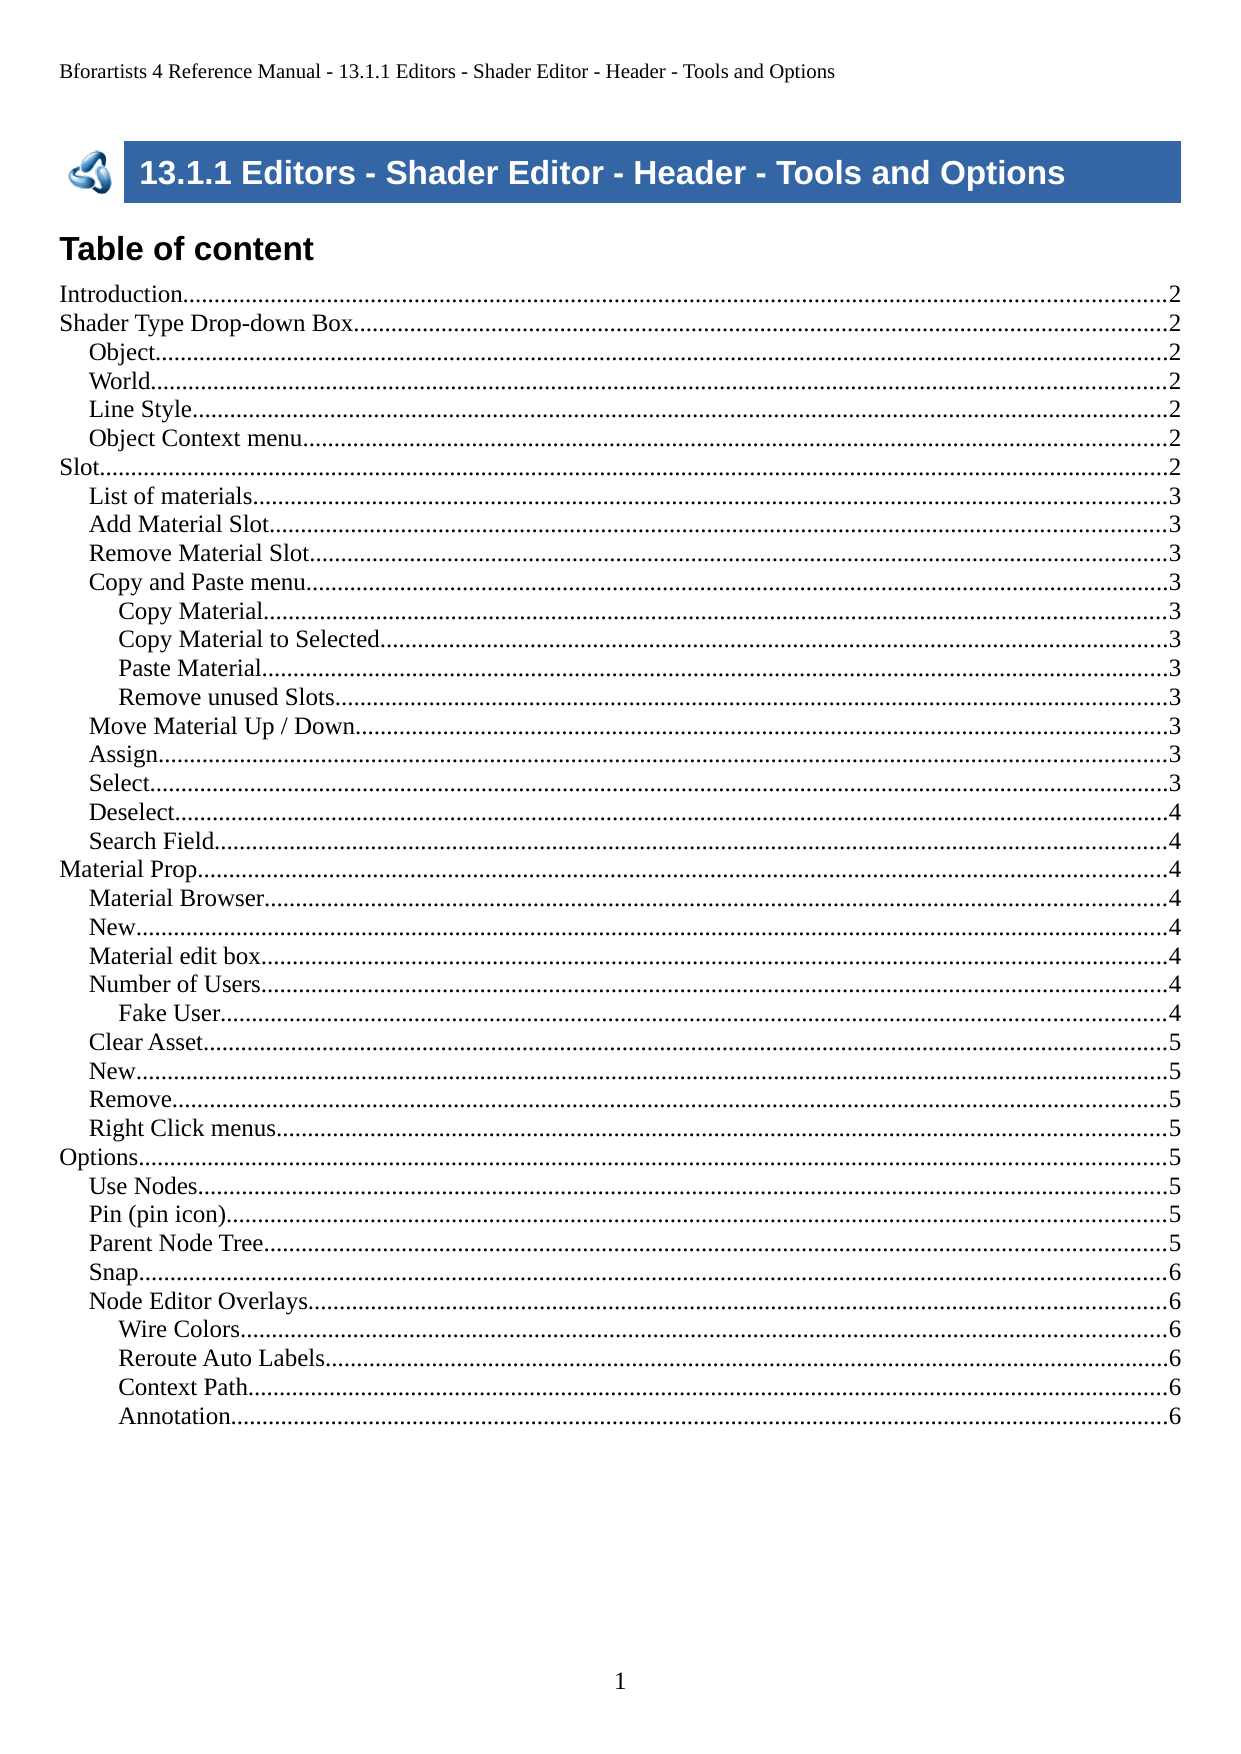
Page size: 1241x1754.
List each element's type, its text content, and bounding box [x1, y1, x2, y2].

text Fake User 4 [118, 998, 1181, 1027]
text Line Style 2 [88, 394, 1181, 423]
text Material Browser 4 [88, 883, 1181, 912]
text Select 3 [88, 768, 1181, 797]
table_header [59, 141, 124, 203]
text Pin (pin icon) 5 [88, 1199, 1181, 1228]
text New 4 [88, 912, 1181, 941]
text Node Editor Overlays 6 [88, 1286, 1181, 1314]
text Paste Material 3 [118, 653, 1181, 682]
text Copy Material to Selected 3 [118, 624, 1181, 653]
text Right Click menus 5 [88, 1113, 1181, 1142]
text Remove Material Slot 3 [88, 538, 1181, 567]
text Object Context menu 2 [88, 423, 1181, 452]
subtitle Table of content [59, 228, 1181, 267]
text Use Nodes 5 [88, 1171, 1181, 1199]
text Copy and Paste menu 3 [88, 567, 1181, 596]
text Assign 3 [88, 739, 1181, 768]
text Object 2 [88, 337, 1181, 366]
text Deselect 4 [88, 797, 1181, 826]
text Material Prop 4 [59, 854, 1181, 883]
text Annotation 6 [118, 1401, 1181, 1429]
text List of materials 3 [88, 481, 1181, 509]
table_header 13.1.1 Editors - Shader Editor - Header - Tools and Options [124, 141, 1181, 203]
text Snap 6 [88, 1257, 1181, 1286]
text New 5 [88, 1056, 1181, 1084]
text Add Material Slot 3 [88, 509, 1181, 538]
text Copy Material 3 [118, 596, 1181, 624]
text Introduction 2 [59, 279, 1181, 308]
text Remove 5 [88, 1084, 1181, 1113]
text Parent Node Tree 5 [88, 1228, 1181, 1257]
text Remove unused Slots 3 [118, 682, 1181, 711]
text Number of Users 4 [88, 969, 1181, 998]
text Search Field 4 [88, 826, 1181, 854]
text Material edit box 4 [88, 941, 1181, 969]
text Move Material Up / Down 3 [88, 711, 1181, 739]
text World 2 [88, 366, 1181, 394]
text Slot 2 [59, 452, 1181, 481]
text Reroute Auto Labels 6 [118, 1343, 1181, 1372]
text Context Path 6 [118, 1372, 1181, 1401]
picture [65, 147, 114, 197]
text Wire Colors 6 [118, 1314, 1181, 1343]
text Options 5 [59, 1142, 1181, 1171]
text Clear Asset 5 [88, 1027, 1181, 1056]
text Shader Type Drop-down Box 2 [59, 308, 1181, 337]
